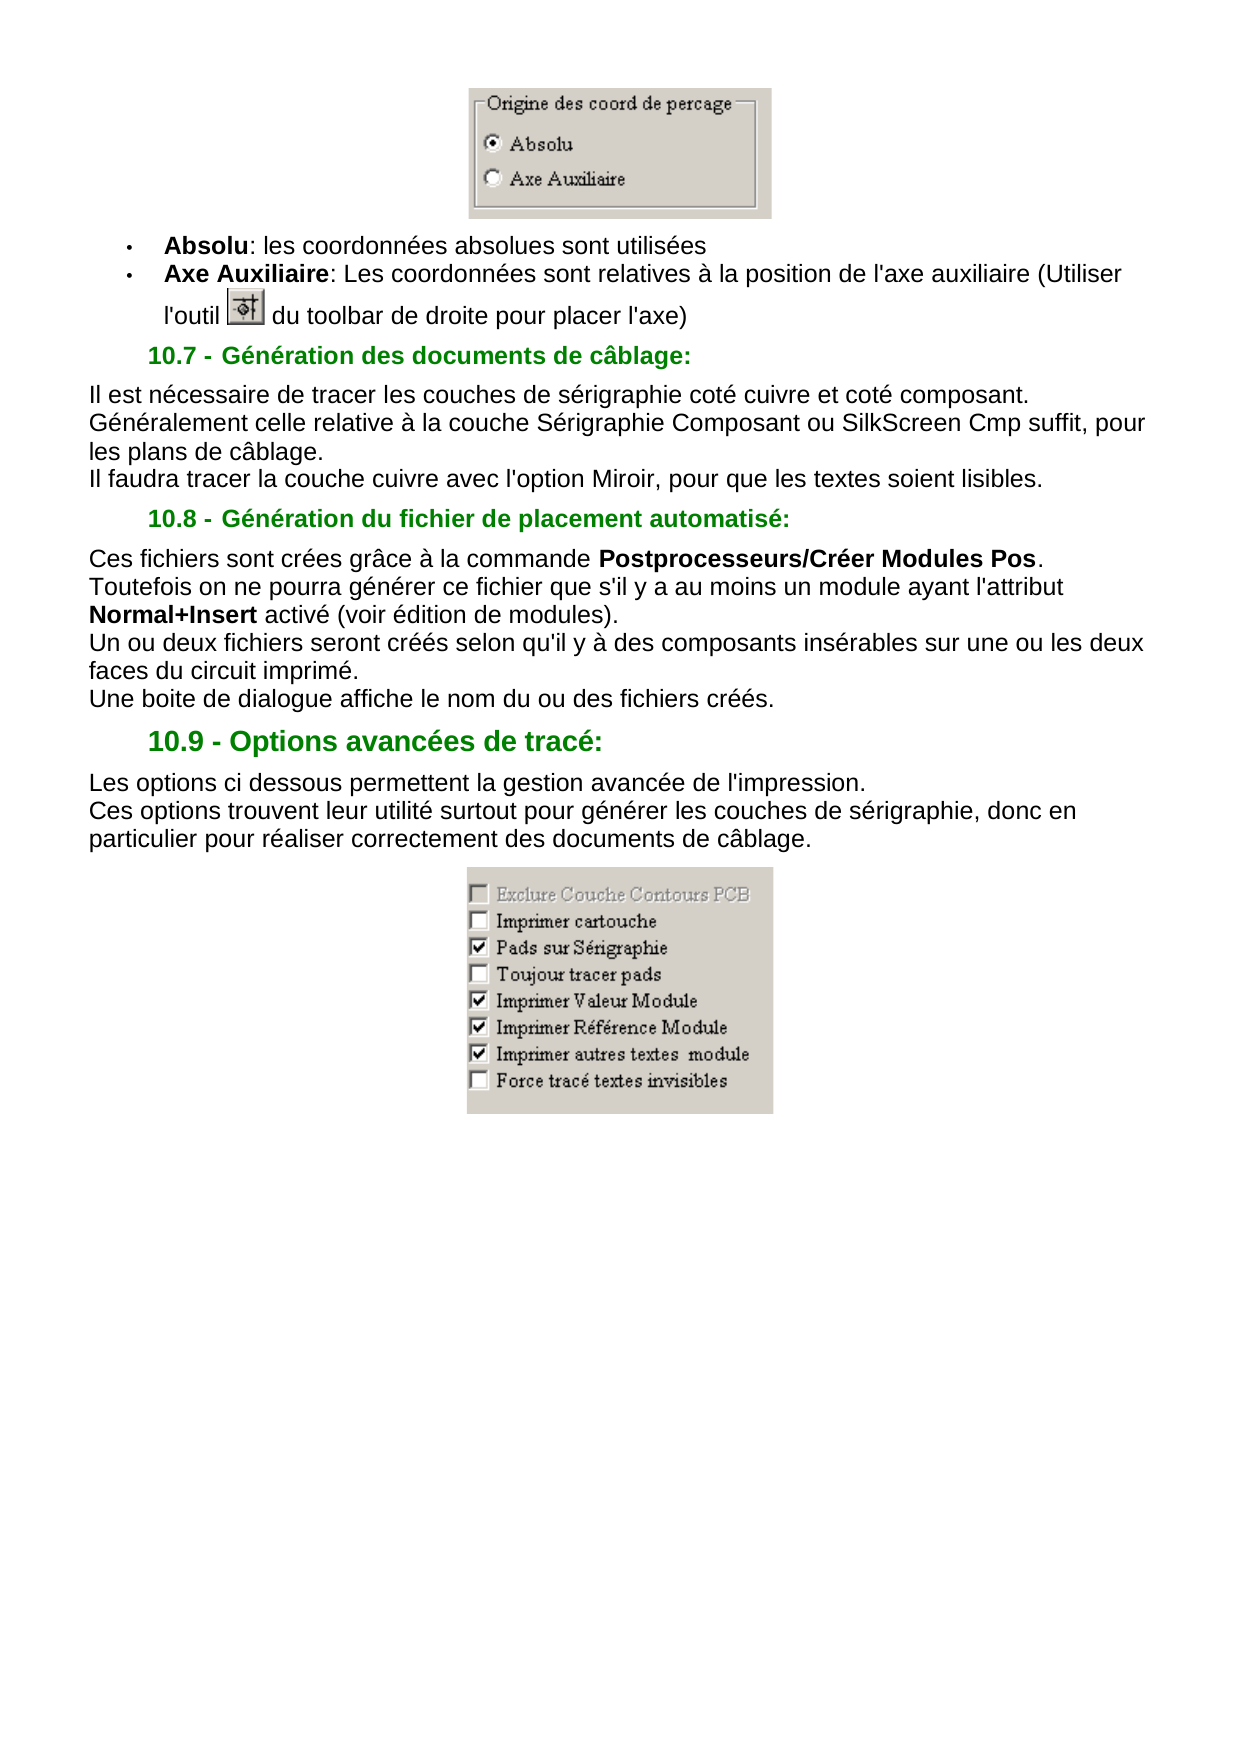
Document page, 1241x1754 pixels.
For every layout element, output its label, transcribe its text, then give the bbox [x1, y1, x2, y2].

text Il est nécessaire de tracer les couches de sérigraphie coté cuivre et coté composant. [88, 381, 1152, 409]
list Absolu: les coordonnées absolues sont utilisées [126, 232, 1152, 260]
text Une boite de dialogue affiche le nom du ou des fichiers créés. [88, 685, 1152, 713]
text Généralement celle relative à la couche Sérigraphie Composant ou SilkScreen Cmp suffit, pour les plans de câblage. [88, 409, 1152, 465]
text Un ou deux fichiers seront créés selon qu'il y à des composants insérables sur une ou les deux faces du circuit imprimé. [88, 629, 1152, 685]
picture [227, 288, 265, 325]
subtitle Options avancées de tracé: [148, 725, 1152, 757]
picture [468, 88, 772, 219]
picture [466, 867, 774, 1114]
text Il faudra tracer la couche cuivre avec l'option Miroir, pour que les textes soient lisibles. [88, 465, 1152, 493]
text Ces fichiers sont crées grâce à la commande Postprocesseurs/Créer Modules Pos. [88, 545, 1152, 573]
subtitle Génération du fichier de placement automatisé: [148, 505, 1152, 533]
text Ces options trouvent leur utilité surtout pour générer les couches de sérigraphie, donc en particulier pour réaliser correctement des documents de câblage. [88, 797, 1152, 853]
list Axe Auxiliaire: Les coordonnées sont relatives à la position de l'axe auxiliaire (Utiliser l'outil du toolbar de droite pour placer l'axe) [126, 260, 1152, 330]
subtitle Génération des documents de câblage: [148, 342, 1152, 369]
text Toutefois on ne pourra générer ce fichier que s'il y a au moins un module ayant l'attribut Normal+Insert activé (voir édition de modules). [88, 573, 1152, 629]
text Les options ci dessous permettent la gestion avancée de l'impression. [88, 769, 1152, 797]
